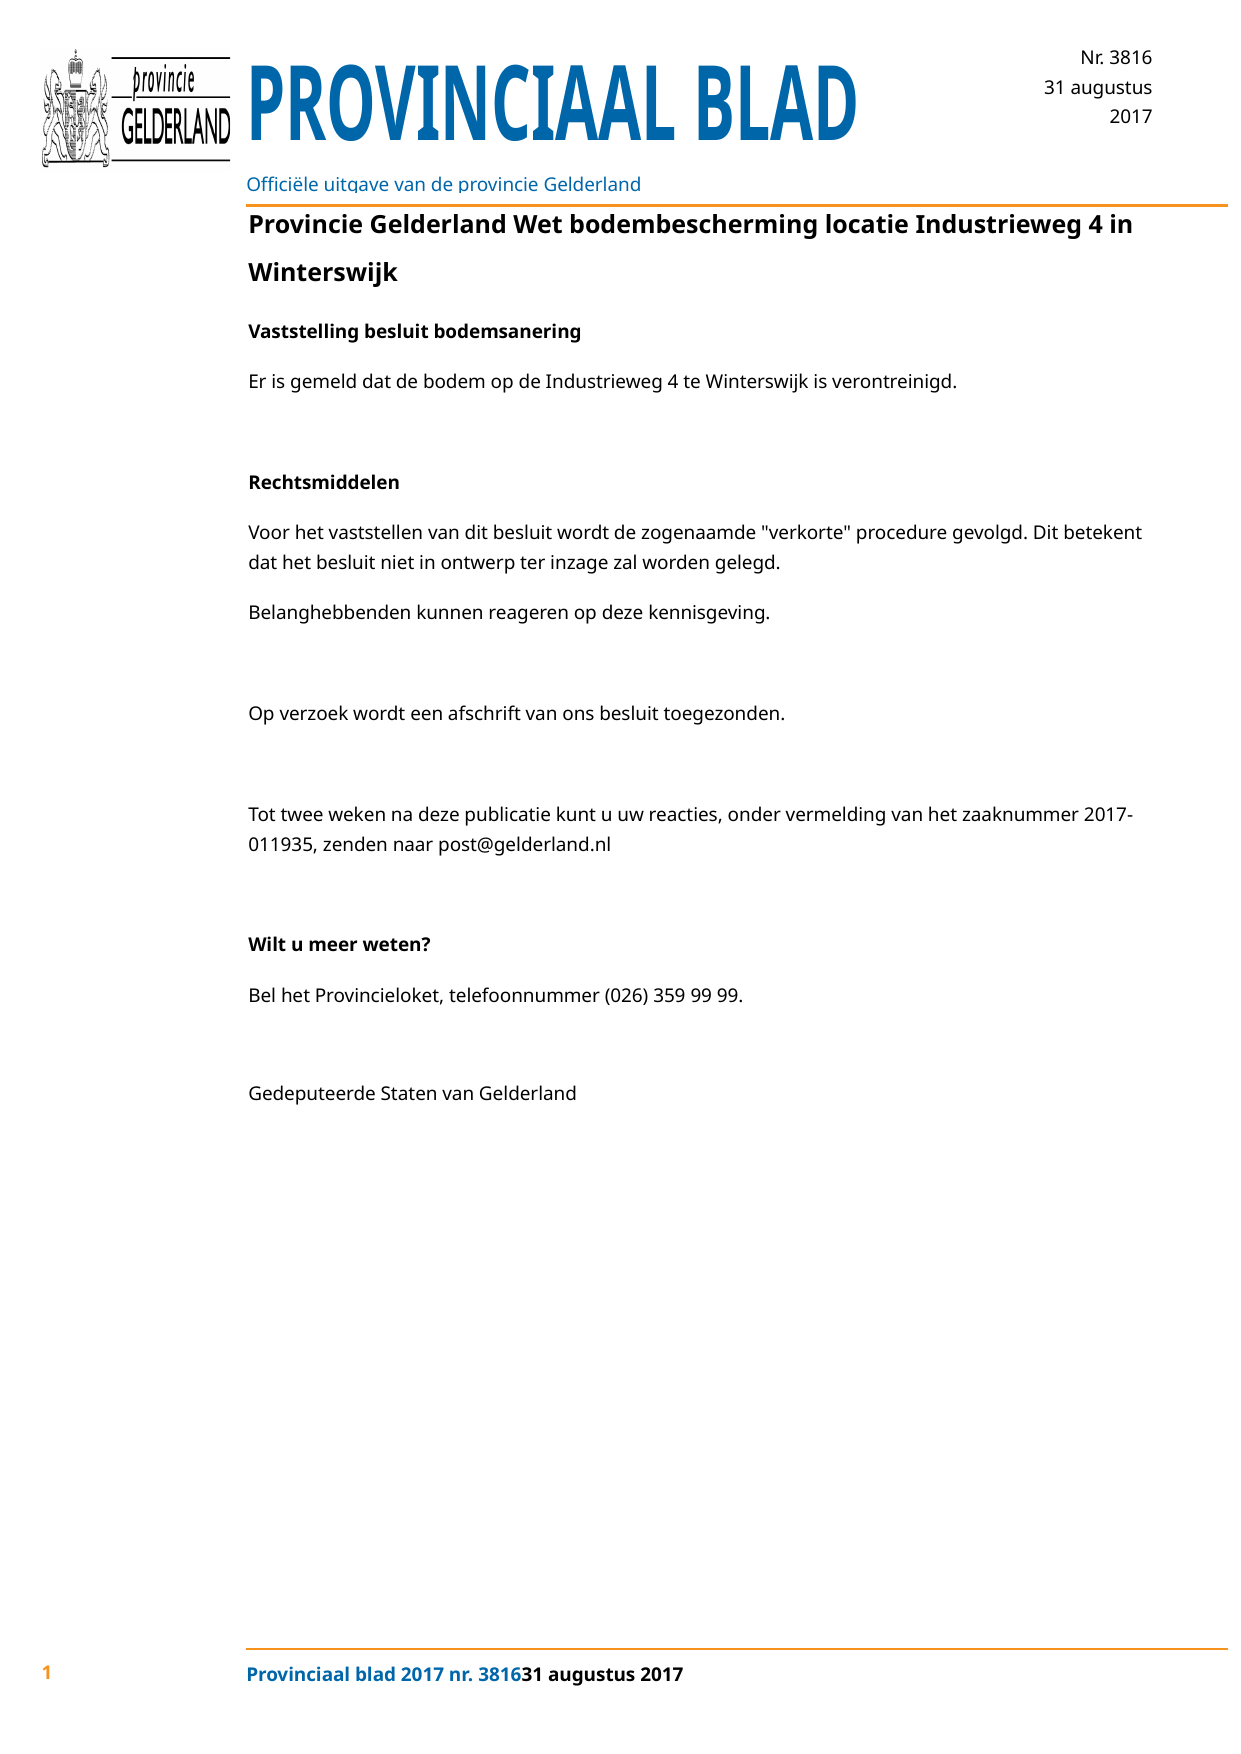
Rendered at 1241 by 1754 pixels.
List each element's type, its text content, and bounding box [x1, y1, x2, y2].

text Er is gemeld dat de bodem op de Industrieweg 4 te Winterswijk is verontreinigd. [248, 368, 1152, 394]
text Vaststelling besluit bodemsanering [248, 318, 1152, 344]
picture [41, 47, 231, 172]
text Provincie Gelderland Wet bodembescherming locatie Industrieweg 4 in Winterswijk [248, 207, 1152, 288]
text Wilt u meer weten? [248, 932, 1152, 957]
text Tot twee weken na deze publicatie kunt u uw reacties, onder vermelding van het zaaknummer 2017-011935, zenden naar post@gelderland.nl [248, 801, 1152, 857]
text Bel het Provincieloket, telefoonnummer (026) 359 99 99. [248, 982, 1152, 1008]
text Gedeputeerde Staten van Gelderland [248, 1080, 1152, 1106]
text Belanghebbenden kunnen reageren op deze kennisgeving. [248, 599, 1152, 625]
text Voor het vaststellen van dit besluit wordt de zogenaamde "verkorte" procedure gevolgd. Dit betekent dat het besluit niet in ontwerp ter inzage zal worden gelegd. [248, 519, 1152, 575]
text Rechtsmiddelen [248, 469, 1152, 495]
text Op verzoek wordt een afschrift van ons besluit toegezonden. [248, 700, 1152, 726]
